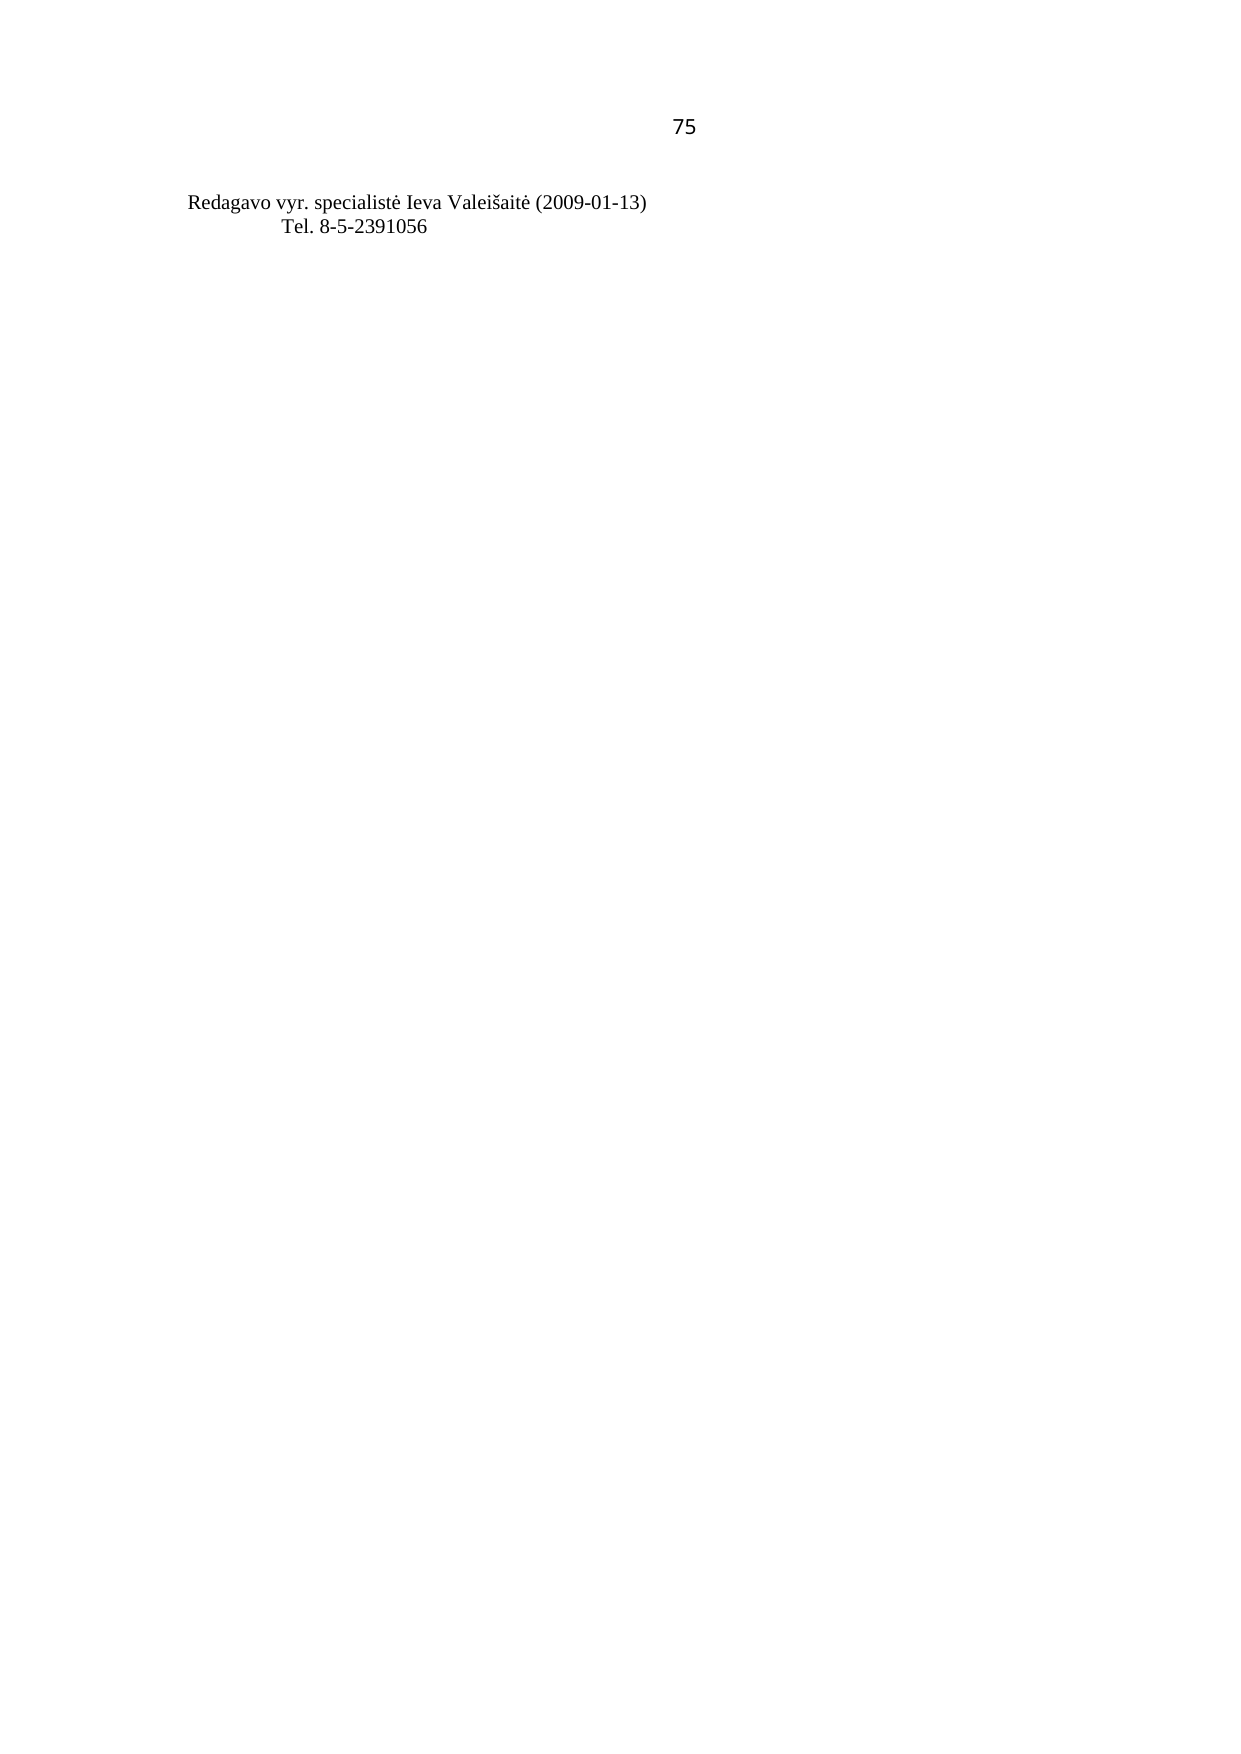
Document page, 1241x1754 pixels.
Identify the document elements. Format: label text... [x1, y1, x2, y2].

text Redagavo vyr. specialistė Ieva Valeišaitė (2009-01-13) [187, 190, 1181, 214]
text Tel. 8-5-2391056 [187, 214, 1181, 238]
